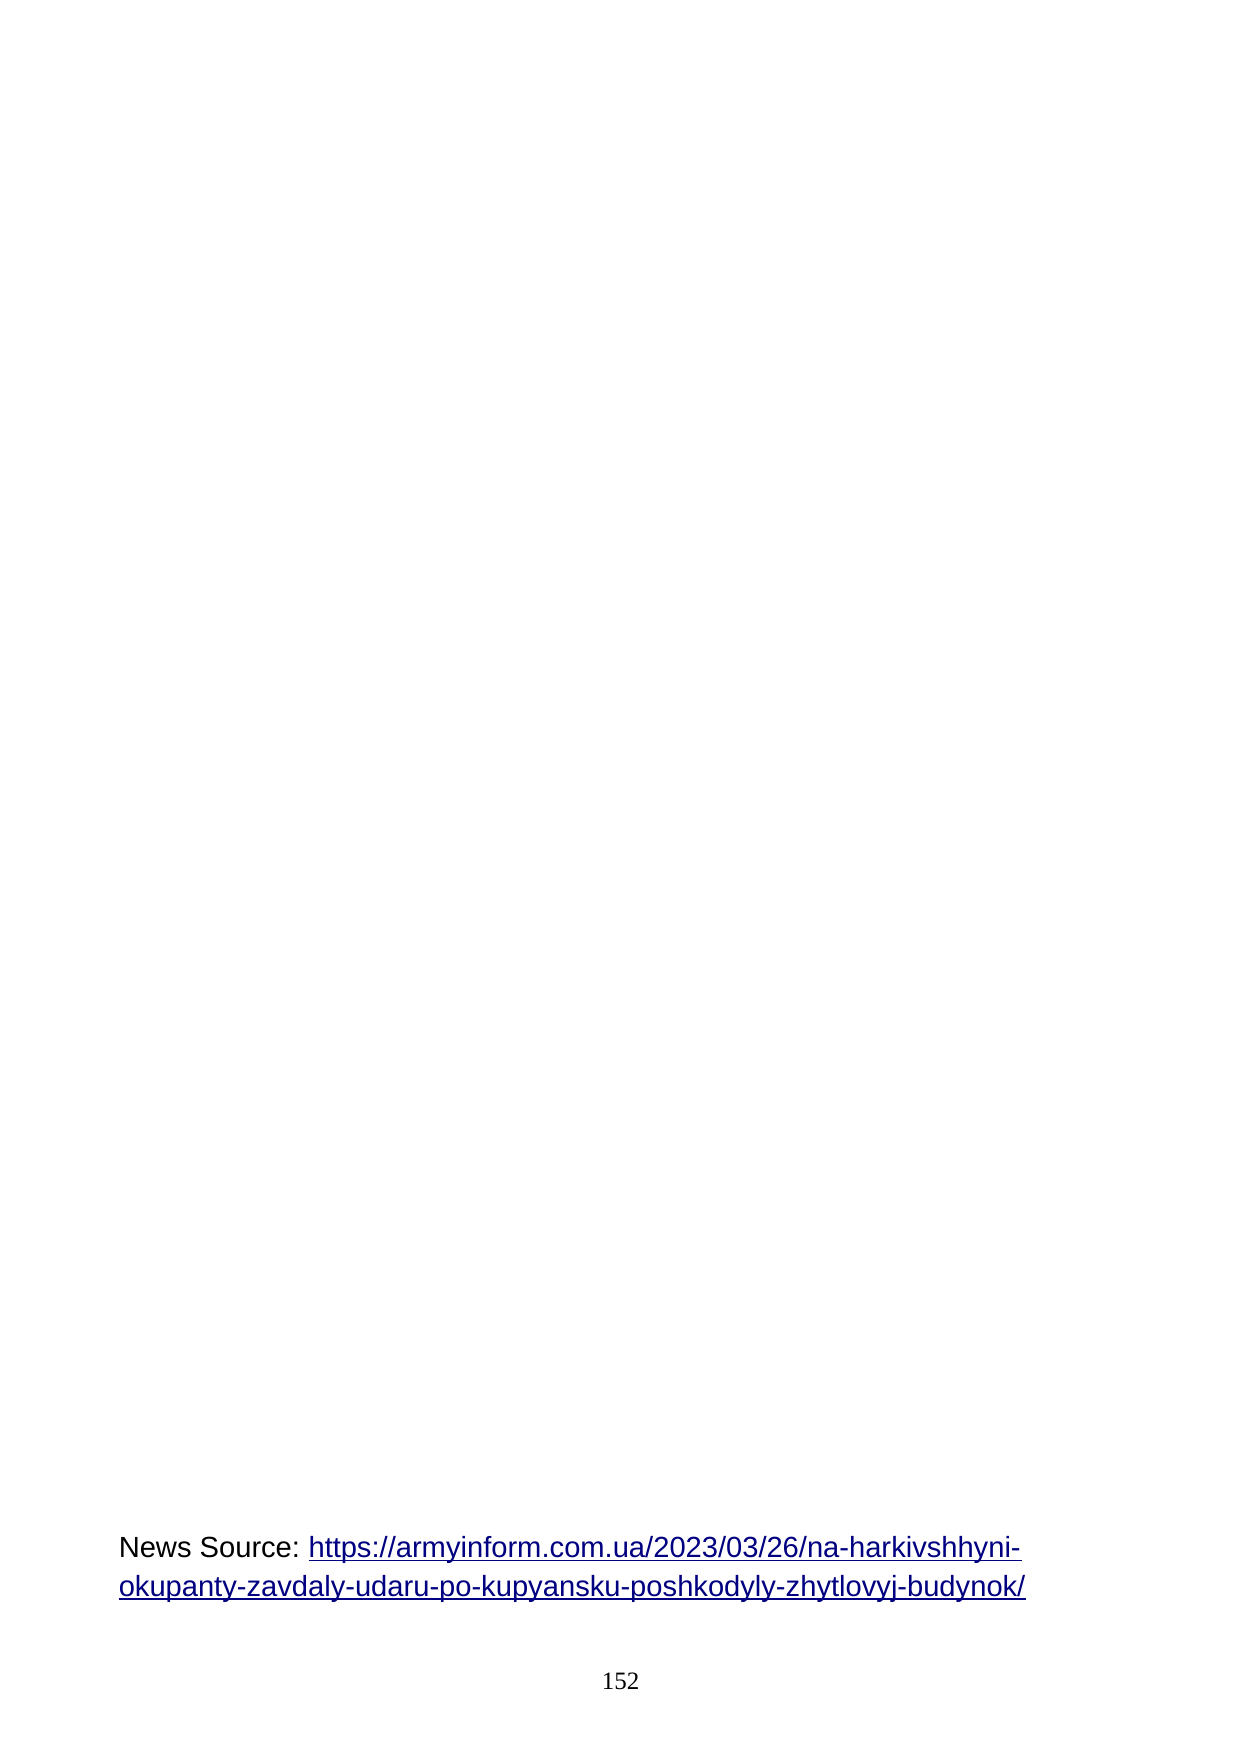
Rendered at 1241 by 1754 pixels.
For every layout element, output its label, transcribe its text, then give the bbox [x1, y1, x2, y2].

text News Source: https://armyinform.com.ua/2023/03/26/na-harkivshhyni-okupanty-zavdaly-udaru-po-kupyansku-poshkodyly-zhytlovyj-budynok/ [118, 1530, 1122, 1602]
